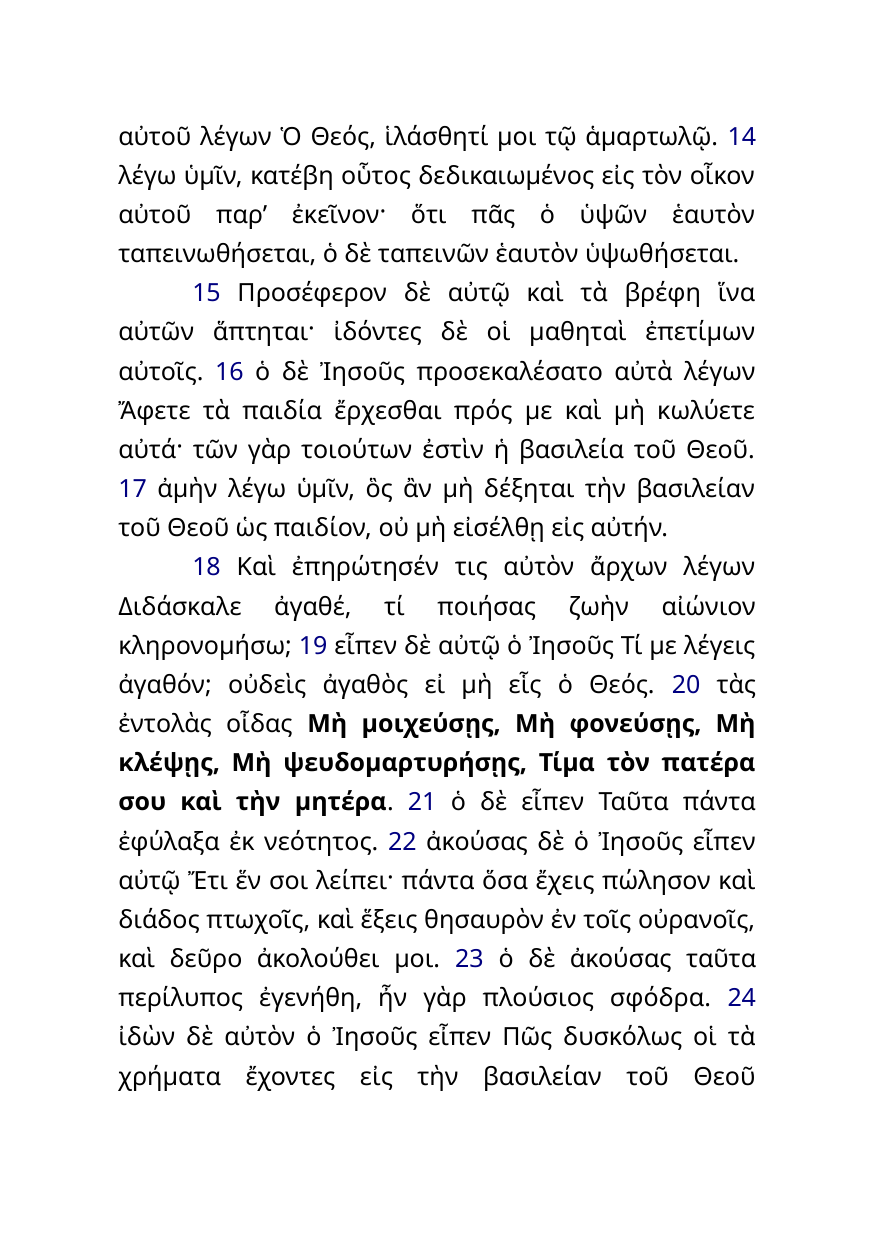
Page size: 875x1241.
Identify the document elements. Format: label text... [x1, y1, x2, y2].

text αὐτοῦ λέγων Ὁ Θεός, ἱλάσθητί μοι τῷ ἁμαρτωλῷ. 14 λέγω ὑμῖν, κατέβη οὗτος δεδικαιωμένος εἰς τὸν οἶκον αὐτοῦ παρ’ ἐκεῖνον· ὅτι πᾶς ὁ ὑψῶν ἑαυτὸν ταπεινωθήσεται, ὁ δὲ ταπεινῶν ἑαυτὸν ὑψωθήσεται. [118, 118, 756, 270]
text 18 Καὶ ἐπηρώτησέν τις αὐτὸν ἄρχων λέγων Διδάσκαλε ἀγαθέ, τί ποιήσας ζωὴν αἰώνιον κληρονομήσω; 19 εἶπεν δὲ αὐτῷ ὁ Ἰησοῦς Τί με λέγεις ἀγαθόν; οὐδεὶς ἀγαθὸς εἰ μὴ εἷς ὁ Θεός. 20 τὰς ἐντολὰς οἶδας Μὴ μοιχεύσῃς, Μὴ φονεύσῃς, Μὴ κλέψῃς, Μὴ ψευδομαρτυρήσῃς, Τίμα τὸν πατέρα σου καὶ τὴν μητέρα. 21 ὁ δὲ εἶπεν Ταῦτα πάντα ἐφύλαξα ἐκ νεότητος. 22 ἀκούσας δὲ ὁ Ἰησοῦς εἶπεν αὐτῷ Ἔτι ἕν σοι λείπει· πάντα ὅσα ἔχεις πώλησον καὶ διάδος πτωχοῖς, καὶ ἕξεις θησαυρὸν ἐν τοῖς οὐρανοῖς, καὶ δεῦρο ἀκολούθει μοι. 23 ὁ δὲ ἀκούσας ταῦτα περίλυπος ἐγενήθη, ἦν γὰρ πλούσιος σφόδρα. 24 ἰδὼν δὲ αὐτὸν ὁ Ἰησοῦς εἶπεν Πῶς δυσκόλως οἱ τὰ χρήματα ἔχοντες εἰς τὴν βασιλείαν τοῦ Θεοῦ [118, 549, 756, 1092]
text 15 Προσέφερον δὲ αὐτῷ καὶ τὰ βρέφη ἵνα αὐτῶν ἅπτηται· ἰδόντες δὲ οἱ μαθηταὶ ἐπετίμων αὐτοῖς. 16 ὁ δὲ Ἰησοῦς προσεκαλέσατο αὐτὰ λέγων Ἄφετε τὰ παιδία ἔρχεσθαι πρός με καὶ μὴ κωλύετε αὐτά· τῶν γὰρ τοιούτων ἐστὶν ἡ βασιλεία τοῦ Θεοῦ. 17 ἀμὴν λέγω ὑμῖν, ὃς ἂν μὴ δέξηται τὴν βασιλείαν τοῦ Θεοῦ ὡς παιδίον, οὐ μὴ εἰσέλθῃ εἰς αὐτήν. [118, 275, 756, 544]
